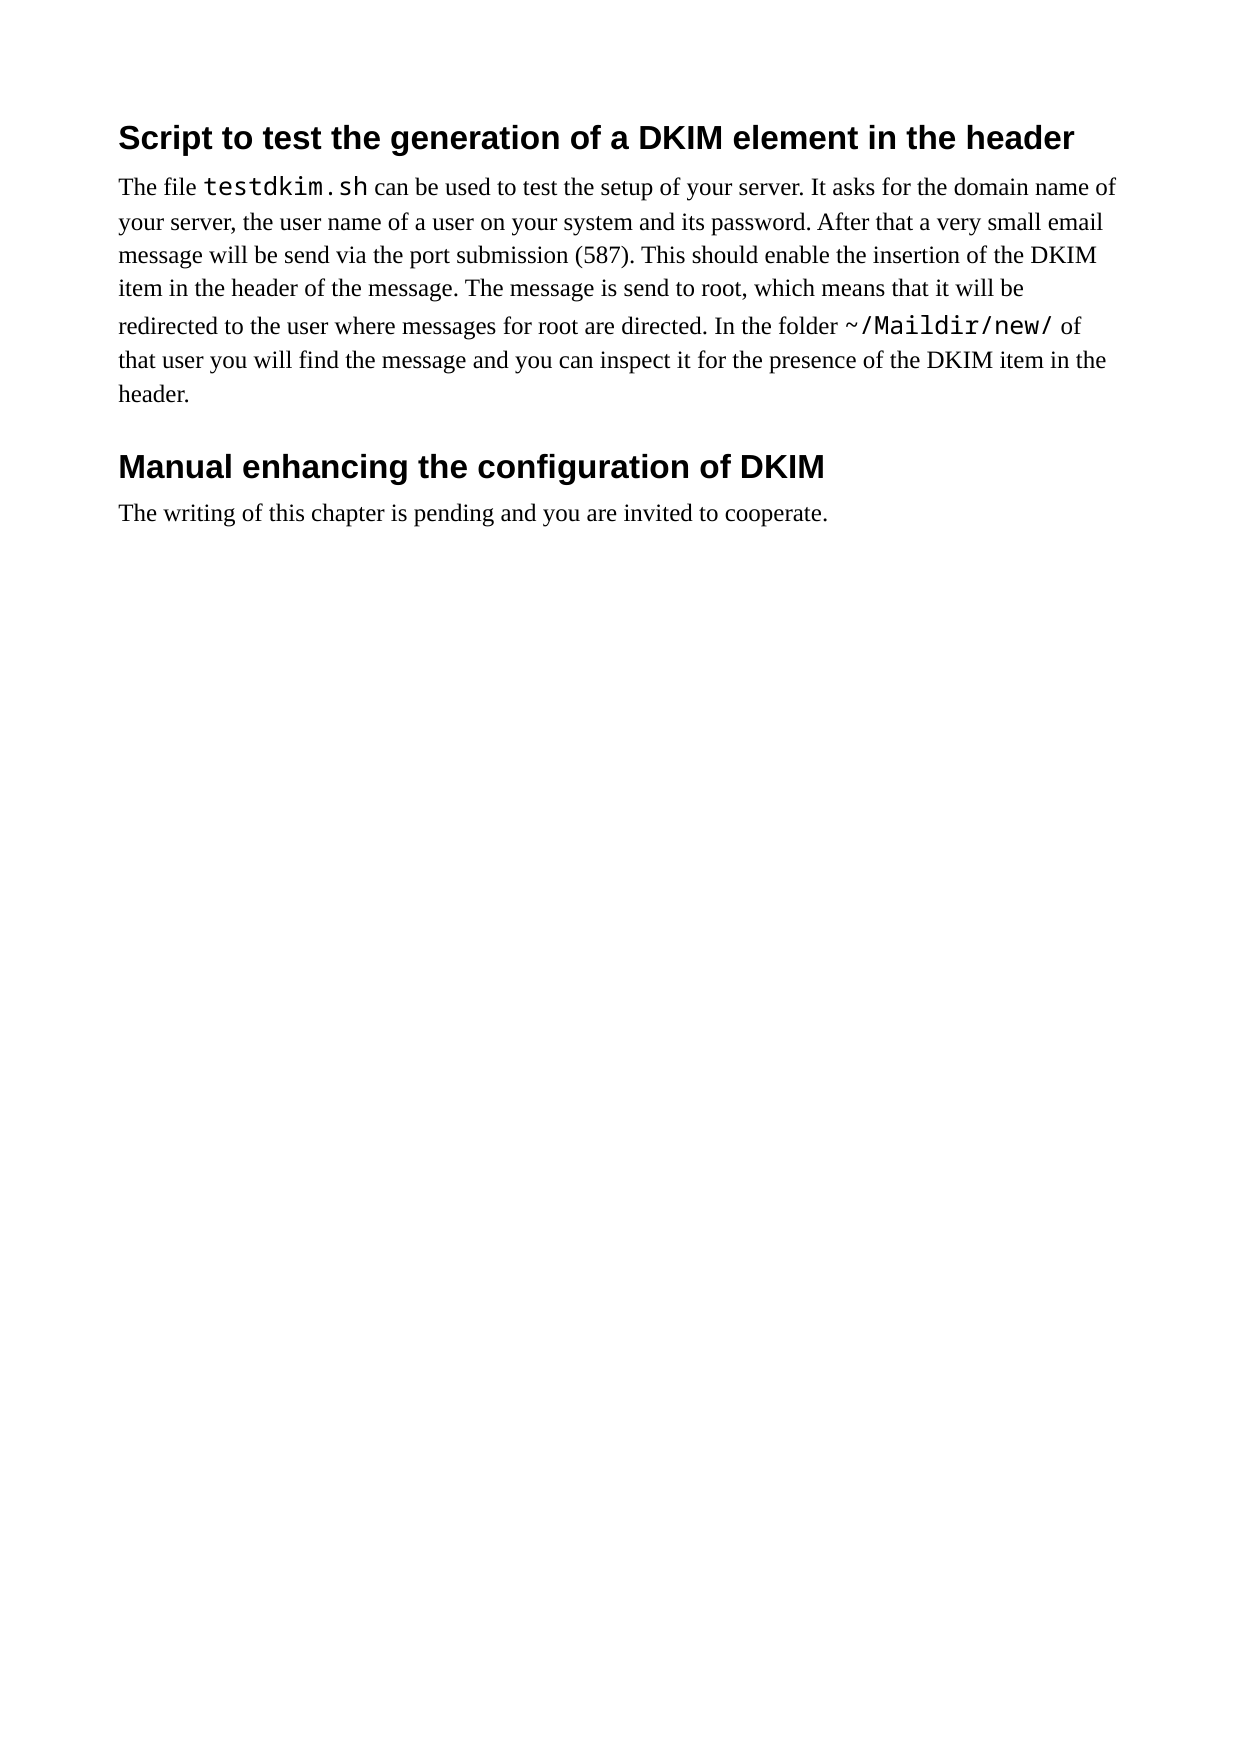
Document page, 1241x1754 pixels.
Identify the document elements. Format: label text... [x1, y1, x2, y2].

subtitle Manual enhancing the configuration of DKIM [118, 447, 1122, 486]
subtitle Script to test the generation of a DKIM element in the header [118, 118, 1122, 157]
text The file testdkim.sh can be used to test the setup of your server. It asks for the domain name of your server, the user name of a user on your system and its password. After that a very small email message will be send via the port submission (587). This should enable the insertion of the DKIM item in the header of the message. The message is send to root, which means that it will be redirected to the user where messages for root are directed. In the folder ~/Maildir/new/ of that user you will find the message and you can inspect it for the presence of the DKIM item in the header. [118, 169, 1122, 407]
text The writing of this chapter is pending and you are invited to cooperate. [118, 498, 1122, 527]
